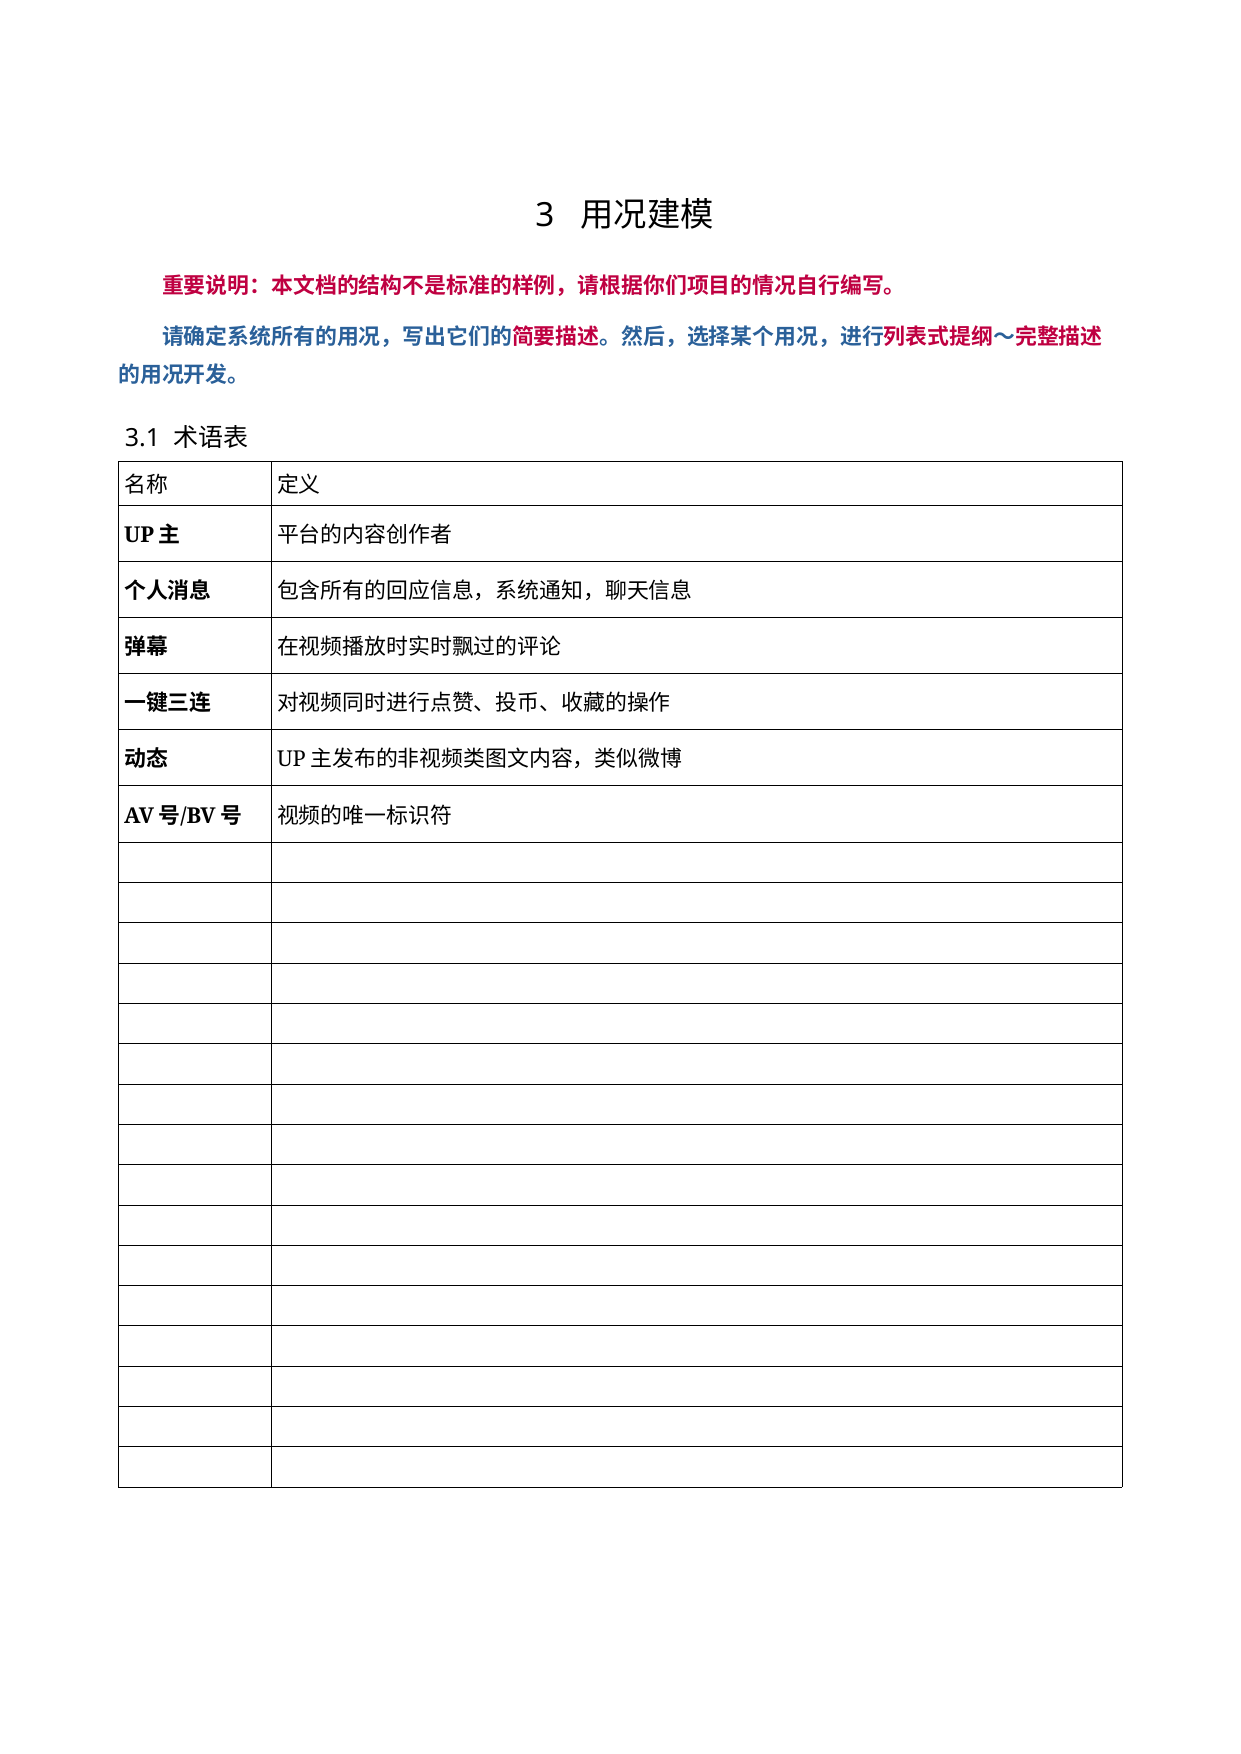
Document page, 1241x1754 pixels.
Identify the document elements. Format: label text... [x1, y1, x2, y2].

table_cell 一键三连 [119, 674, 271, 729]
table_cell [119, 1085, 271, 1124]
table_cell UP主发布的非视频类图文内容，类似微博 [272, 730, 1122, 785]
table_cell [272, 1085, 1122, 1124]
table_cell [119, 1004, 271, 1043]
table_cell [119, 923, 271, 963]
table_cell [272, 1206, 1122, 1245]
table_cell [272, 1246, 1122, 1285]
table_cell [119, 1206, 271, 1245]
table_cell [272, 964, 1122, 1003]
table_cell [272, 1447, 1122, 1487]
table_cell [119, 1447, 271, 1487]
table_cell [272, 1165, 1122, 1204]
table_cell [119, 1246, 271, 1285]
table_cell [272, 1004, 1122, 1043]
table_cell UP主 [119, 506, 271, 561]
table_cell [272, 1407, 1122, 1446]
table_cell [119, 883, 271, 922]
text 请确定系统所有的用况，写出它们的简要描述。然后，选择某个用况，进行列表式提纲～完整描述的用况开发。 [118, 319, 1122, 389]
table_cell [272, 843, 1122, 882]
table_cell 视频的唯一标识符 [272, 786, 1122, 842]
table_cell 在视频播放时实时飘过的评论 [272, 618, 1122, 673]
table_cell [119, 1407, 271, 1446]
table_cell [119, 1326, 271, 1366]
table_cell [119, 1044, 271, 1083]
table_cell 包含所有的回应信息，系统通知，聊天信息 [272, 562, 1122, 617]
table_cell 个人消息 [119, 562, 271, 617]
table_cell [272, 1326, 1122, 1366]
table_cell [272, 1125, 1122, 1164]
table_cell AV号/BV号 [119, 786, 271, 842]
table_cell [272, 1367, 1122, 1406]
table_cell 对视频同时进行点赞、投币、收藏的操作 [272, 674, 1122, 729]
table_cell [272, 1286, 1122, 1325]
table_cell [272, 1044, 1122, 1083]
table_cell [119, 1286, 271, 1325]
subtitle 用况建模 [118, 188, 1122, 236]
table_cell [119, 1165, 271, 1204]
table_cell [119, 964, 271, 1003]
table_cell 平台的内容创作者 [272, 506, 1122, 561]
table_cell [272, 923, 1122, 963]
table_cell [119, 1125, 271, 1164]
table_header 定义 [272, 462, 1122, 504]
table_header 名称 [119, 462, 271, 504]
text 重要说明：本文档的结构不是标准的样例，请根据你们项目的情况自行编写。 [118, 268, 1122, 300]
table_cell [119, 843, 271, 882]
table_cell [272, 883, 1122, 922]
table_cell [119, 1367, 271, 1406]
subtitle 术语表 [118, 418, 1122, 454]
table_cell 动态 [119, 730, 271, 785]
table_cell 弹幕 [119, 618, 271, 673]
